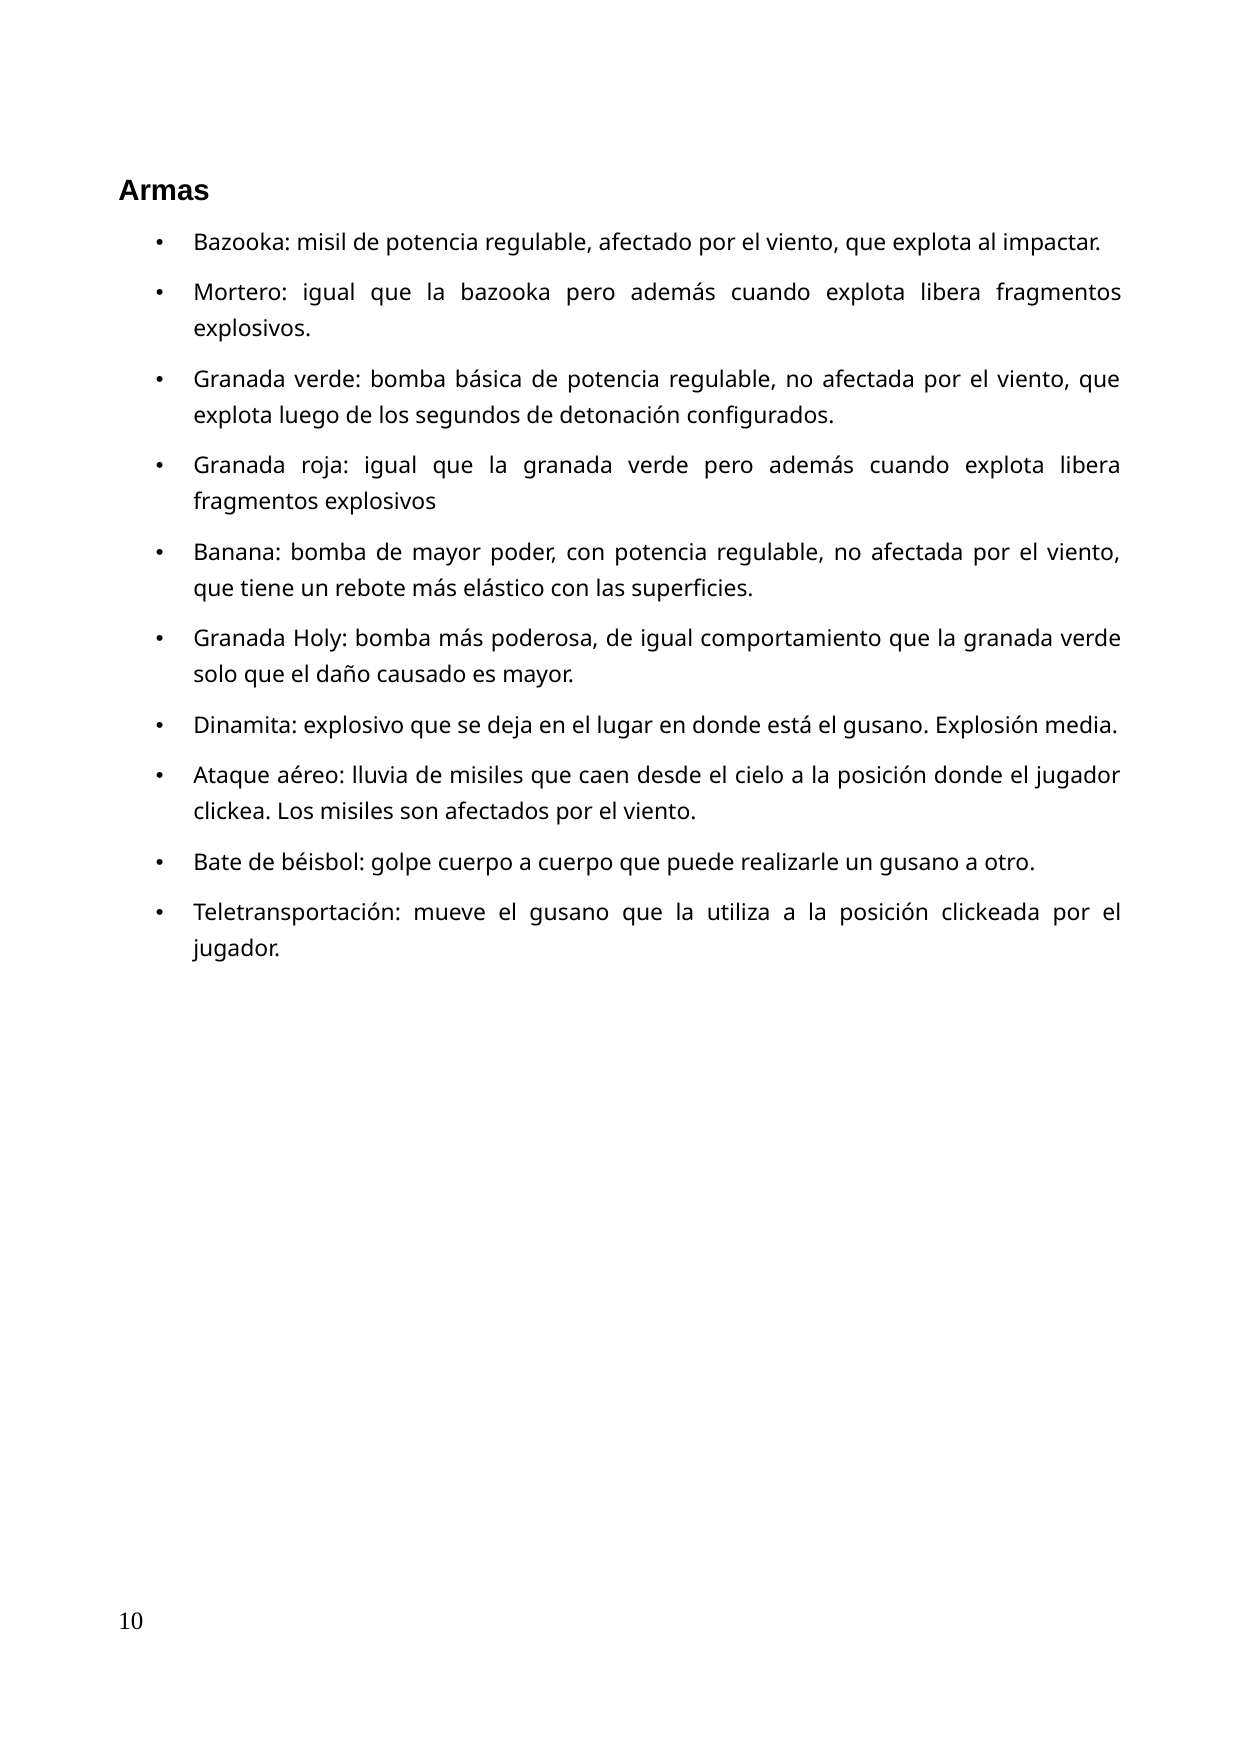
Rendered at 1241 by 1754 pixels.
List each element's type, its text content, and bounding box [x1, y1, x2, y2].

list Granada roja: igual que la granada verde pero además cuando explota libera fragmentos explosivos [156, 449, 1122, 516]
list Teletransportación: mueve el gusano que la utiliza a la posición clickeada por el jugador. [156, 896, 1122, 963]
list Bazooka: misil de potencia regulable, afectado por el viento, que explota al impactar. [156, 226, 1122, 257]
text Armas [118, 172, 1122, 206]
list Dinamita: explosivo que se deja en el lugar en donde está el gusano. Explosión media. [156, 708, 1122, 740]
list Mortero: igual que la bazooka pero además cuando explota libera fragmentos explosivos. [156, 276, 1122, 343]
list Ataque aéreo: lluvia de misiles que caen desde el cielo a la posición donde el jugador clickea. Los misiles son afectados por el viento. [156, 759, 1122, 826]
list Bate de béisbol: golpe cuerpo a cuerpo que puede realizarle un gusano a otro. [156, 846, 1122, 877]
list Granada verde: bomba básica de potencia regulable, no afectada por el viento, que explota luego de los segundos de detonación configurados. [156, 363, 1122, 430]
list Granada Holy: bomba más poderosa, de igual comportamiento que la granada verde solo que el daño causado es mayor. [156, 622, 1122, 689]
list Banana: bomba de mayor poder, con potencia regulable, no afectada por el viento, que tiene un rebote más elástico con las superficies. [156, 536, 1122, 603]
